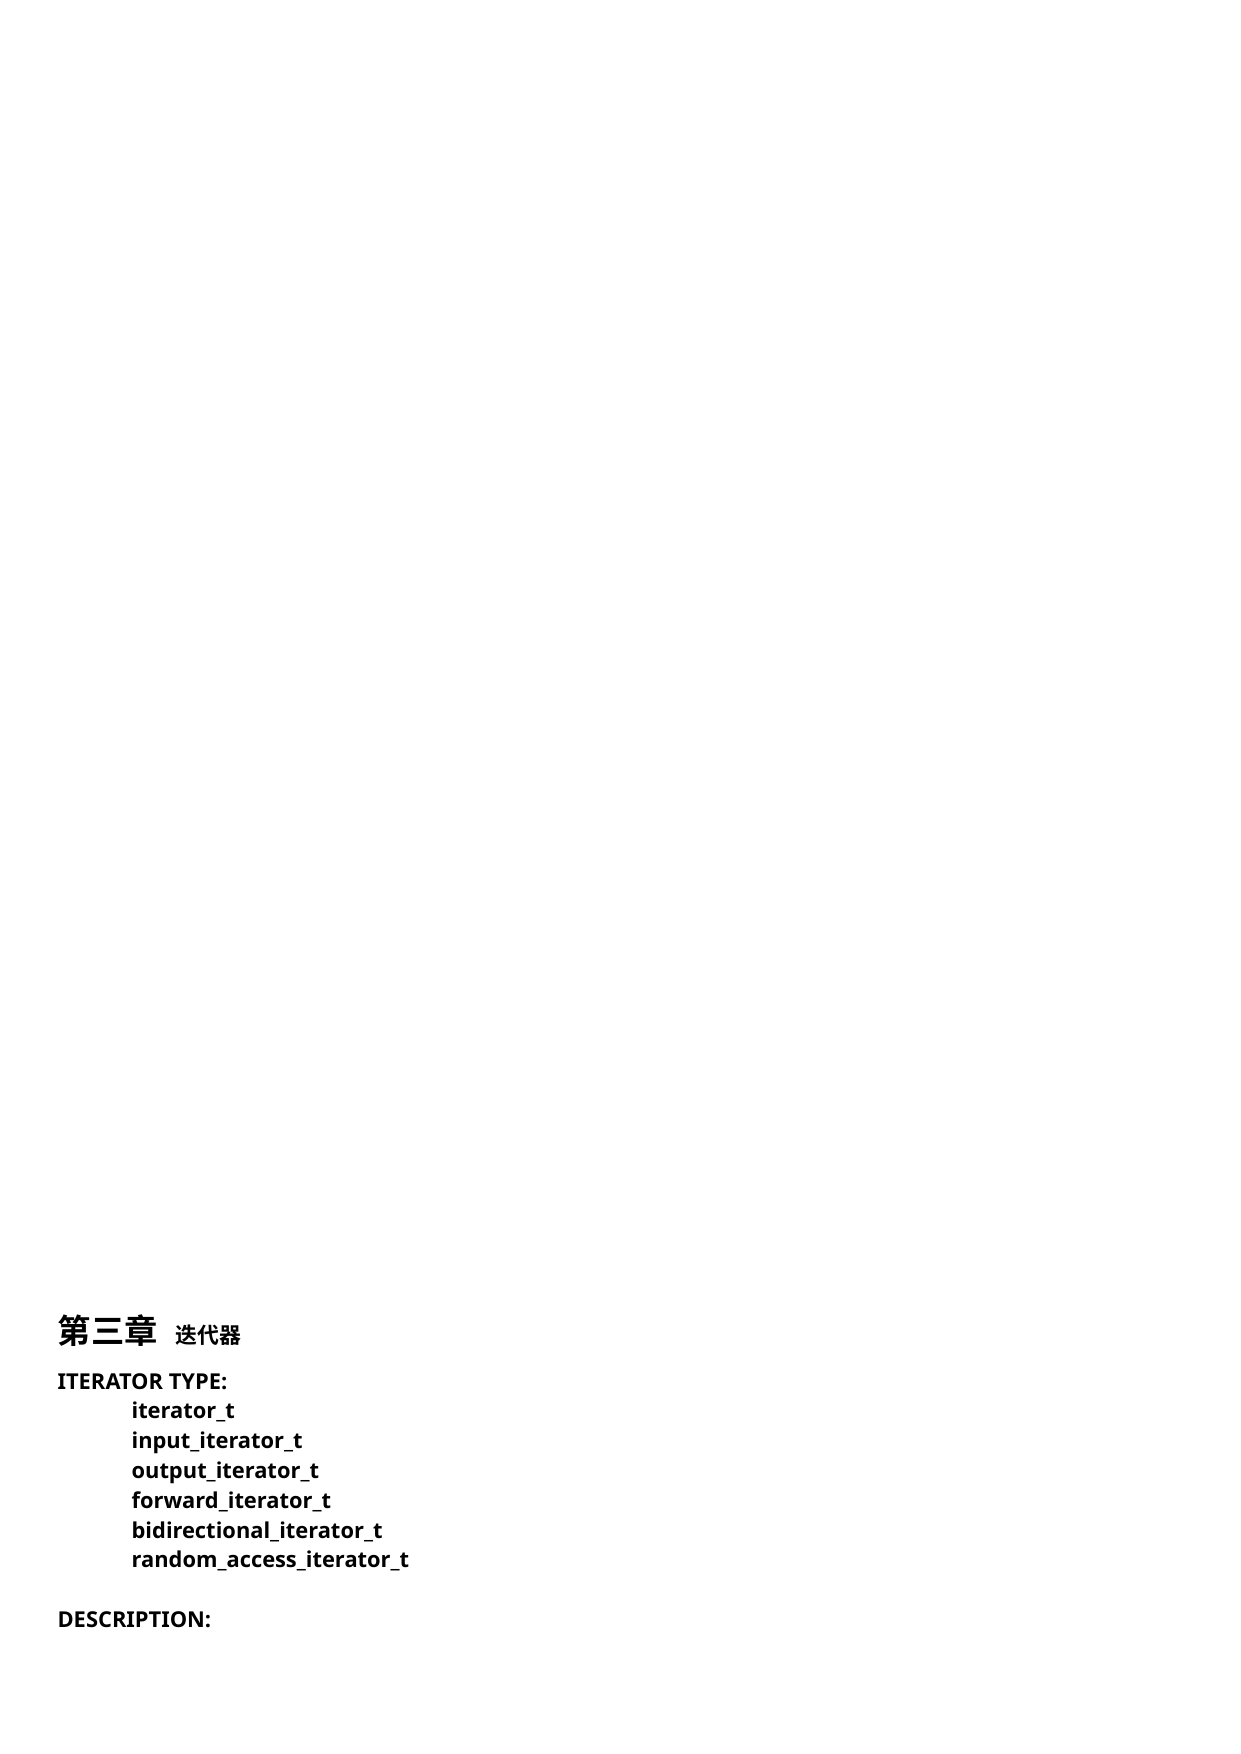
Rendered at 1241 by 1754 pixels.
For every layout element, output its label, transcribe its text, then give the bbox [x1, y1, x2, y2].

text forward_iterator_t [57, 1485, 1179, 1515]
subtitle 迭代器 [57, 1305, 1179, 1353]
text DESCRIPTION: [57, 1604, 1179, 1634]
text input_iterator_t [57, 1425, 1179, 1455]
text output_iterator_t [57, 1455, 1179, 1485]
text ITERATOR TYPE: [57, 1366, 1179, 1396]
text iterator_t [57, 1396, 1179, 1425]
text random_access_iterator_t [57, 1544, 1179, 1574]
text bidirectional_iterator_t [57, 1515, 1179, 1544]
